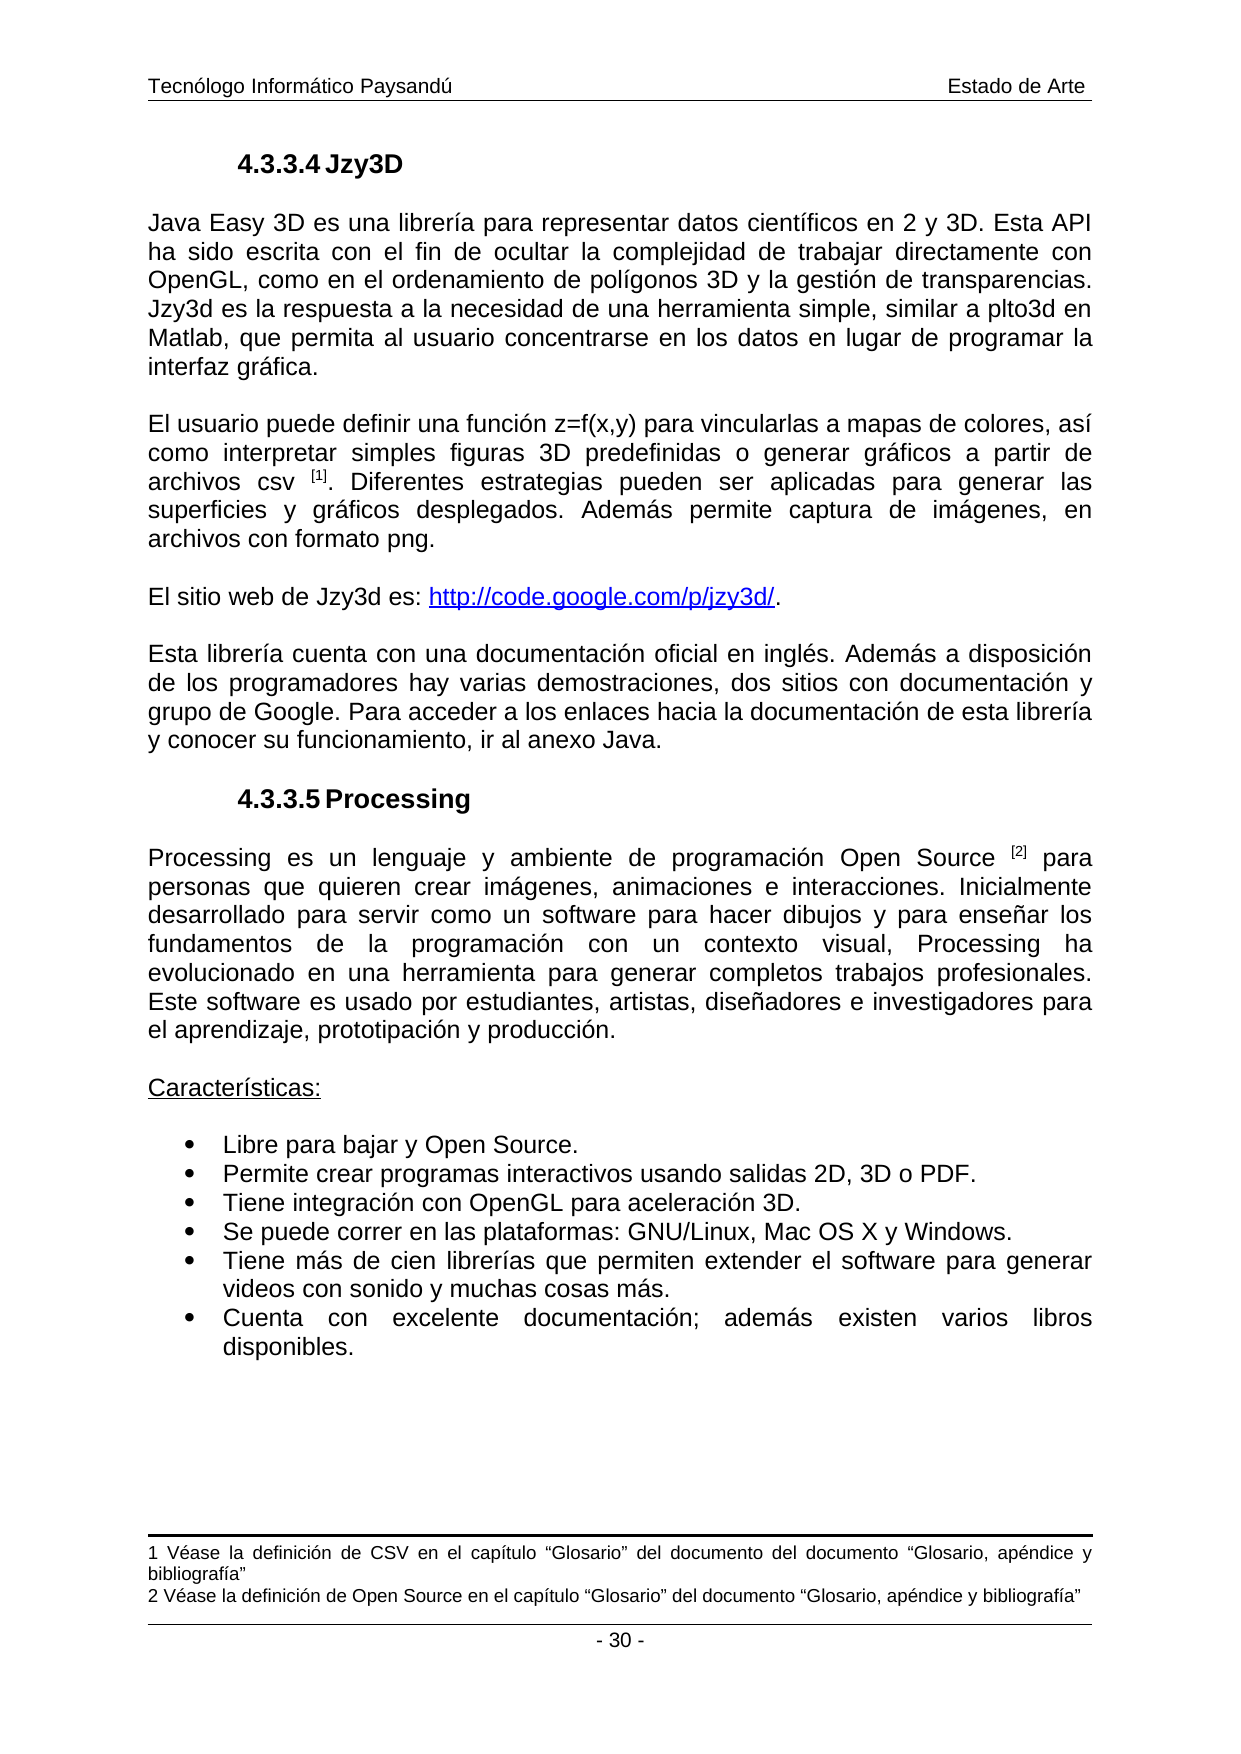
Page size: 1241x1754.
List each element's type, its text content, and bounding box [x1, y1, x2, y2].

text Véase la definición de CSV en el capítulo “Glosario” del documento del documento “Glosario, apéndice y bibliografía” [148, 1542, 1092, 1585]
list Se puede correr en las plataformas: GNU/Linux, Mac OS X y Windows. [185, 1217, 1092, 1246]
subtitle Processing [237, 783, 1092, 814]
text Véase la definición de Open Source en el capítulo “Glosario” del documento “Glosario, apéndice y bibliografía” [148, 1585, 1092, 1606]
text El sitio web de Jzy3d es: http://code.google.com/p/jzy3d/. [148, 581, 1092, 610]
list Tiene integración con OpenGL para aceleración 3D. [185, 1188, 1092, 1217]
list Tiene más de cien librerías que permiten extender el software para generar videos con sonido y muchas cosas más. [185, 1246, 1092, 1303]
text Características: [148, 1073, 1092, 1101]
list Permite crear programas interactivos usando salidas 2D, 3D o PDF. [185, 1159, 1092, 1188]
text Esta librería cuenta con una documentación oficial en inglés. Además a disposición de los programadores hay varias demostraciones, dos sitios con documentación y grupo de Google. Para acceder a los enlaces hacia la documentación de esta librería y conocer su funcionamiento, ir al anexo Java. [148, 639, 1092, 754]
text El usuario puede definir una función z=f(x,y) para vincularlas a mapas de colores, así como interpretar simples figuras 3D predefinidas o generar gráficos a partir de archivos csv []. Diferentes estrategias pueden ser aplicadas para generar las superficies y gráficos desplegados. Además permite captura de imágenes, en archivos con formato png. [148, 409, 1092, 553]
text Processing es un lenguaje y ambiente de programación Open Source [] para personas que quieren crear imágenes, animaciones e interacciones. Inicialmente desarrollado para servir como un software para hacer dibujos y para enseñar los fundamentos de la programación con un contexto visual, Processing ha evolucionado en una herramienta para generar completos trabajos profesionales. Este software es usado por estudiantes, artistas, diseñadores e investigadores para el aprendizaje, prototipación y producción. [148, 843, 1092, 1044]
list Cuenta con excelente documentación; además existen varios libros disponibles. [185, 1303, 1092, 1361]
subtitle Jzy3D [237, 148, 1092, 179]
text Java Easy 3D es una librería para representar datos científicos en 2 y 3D. Esta API ha sido escrita con el fin de ocultar la complejidad de trabajar directamente con OpenGL, como en el ordenamiento de polígonos 3D y la gestión de transparencias. Jzy3d es la respuesta a la necesidad de una herramienta simple, similar a plto3d en Matlab, que permita al usuario concentrarse en los datos en lugar de programar la interfaz gráfica. [148, 208, 1092, 380]
list Libre para bajar y Open Source. [185, 1130, 1092, 1159]
